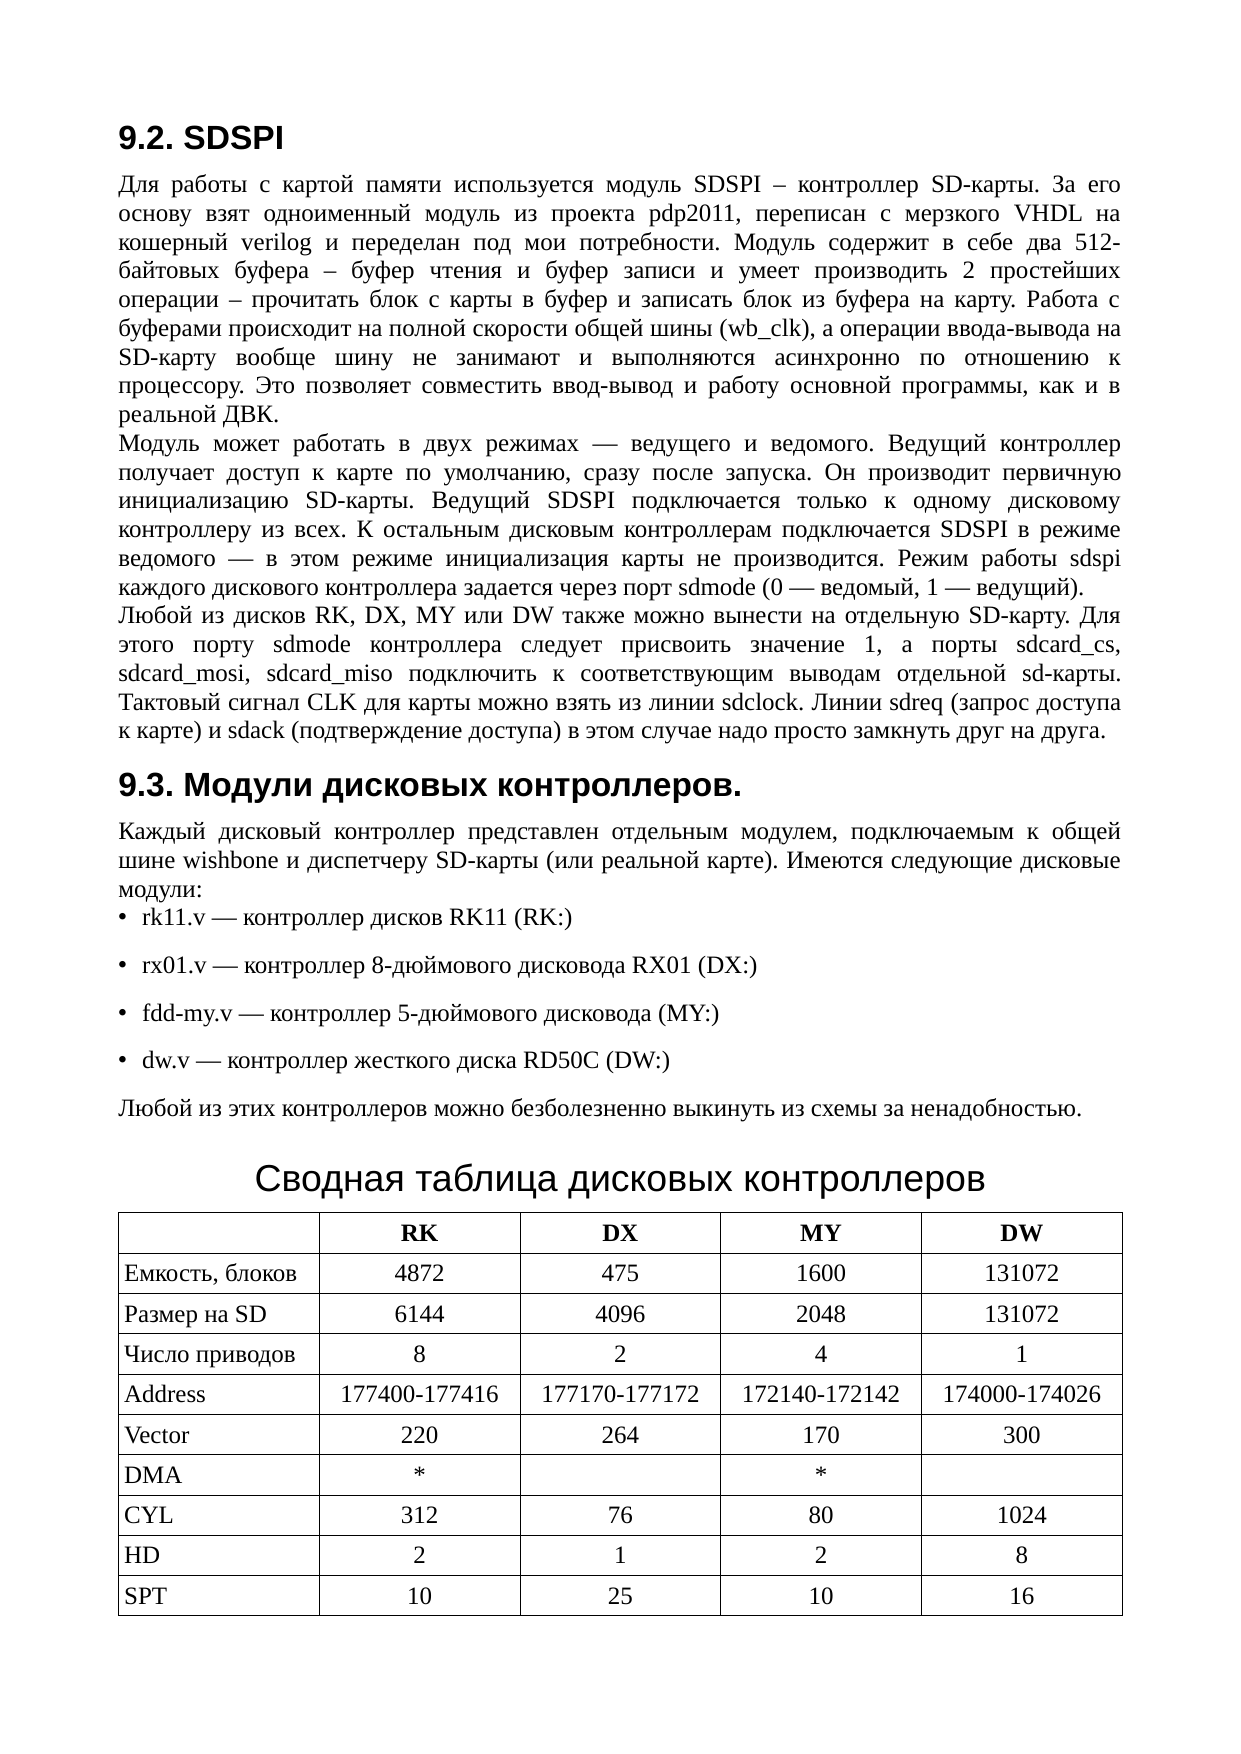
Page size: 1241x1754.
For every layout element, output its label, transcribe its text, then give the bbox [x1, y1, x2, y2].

table_cell 8 [320, 1334, 520, 1373]
table_cell 1 [521, 1536, 720, 1575]
table_cell 6144 [320, 1294, 520, 1333]
text Модуль может работать в двух режимах — ведущего и ведомого. Ведущий контроллер получает доступ к карте по умолчанию, сразу после запуска. Он производит первичную инициализацию SD-карты. Ведущий SDSPI подключается только к одному дисковому контроллеру из всех. К остальным дисковым контроллерам подключается SDSPI в режиме ведомого — в этом режиме инициализация карты не производится. Режим работы sdspi каждого дискового контроллера задается через порт sdmode (0 — ведомый, 1 — ведущий). [118, 428, 1122, 601]
table_cell 170 [721, 1415, 921, 1454]
table_cell 172140-172142 [721, 1375, 921, 1414]
table_cell 177170-177172 [521, 1375, 720, 1414]
table_cell Емкость, блоков [119, 1254, 319, 1293]
list rk11.v — контроллер дисков RK11 (RK:) [118, 902, 1122, 931]
table_cell 76 [521, 1496, 720, 1535]
table_cell 220 [320, 1415, 520, 1454]
table_cell 1600 [721, 1254, 921, 1293]
table_cell 16 [922, 1576, 1122, 1615]
list fdd-my.v — контроллер 5-дюймового дисковода (MY:) [118, 998, 1122, 1026]
table_cell [521, 1455, 720, 1494]
list rx01.v — контроллер 8-дюймового дисковода RX01 (DX:) [118, 950, 1122, 979]
table_cell 2048 [721, 1294, 921, 1333]
subtitle 9.3. Модули дисковых контроллеров. [118, 765, 1122, 804]
table_cell 300 [922, 1415, 1122, 1454]
table_cell * [320, 1455, 520, 1494]
table_cell 4096 [521, 1294, 720, 1333]
table_cell 312 [320, 1496, 520, 1535]
table_cell 174000-174026 [922, 1375, 1122, 1414]
list dw.v — контроллер жесткого диска RD50C (DW:) [118, 1045, 1122, 1074]
table_cell 131072 [922, 1254, 1122, 1293]
table_cell 4 [721, 1334, 921, 1373]
table_cell 10 [320, 1576, 520, 1615]
text Для работы с картой памяти используется модуль SDSPI – контроллер SD-карты. За его основу взят одноименный модуль из проекта pdp2011, переписан с мерзкого VHDL на кошерный verilog и переделан под мои потребности. Модуль содержит в себе два 512-байтовых буфера – буфер чтения и буфер записи и умеет производить 2 простейших операции – прочитать блок с карты в буфер и записать блок из буфера на карту. Работа с буферами происходит на полной скорости общей шины (wb_clk), а операции ввода-вывода на SD-карту вообще шину не занимают и выполняются асинхронно по отношению к процессору. Это позволяет совместить ввод-вывод и работу основной программы, как и в реальной ДВК. [118, 169, 1122, 428]
table_cell Число приводов [119, 1334, 319, 1373]
table_cell 10 [721, 1576, 921, 1615]
table_cell 4872 [320, 1254, 520, 1293]
table_cell Размер на SD [119, 1294, 319, 1333]
table_cell SPT [119, 1576, 319, 1615]
table_cell 1024 [922, 1496, 1122, 1535]
text Любой из этих контроллеров можно безболезненно выкинуть из схемы за ненадобностью. [118, 1093, 1122, 1122]
table_cell Address [119, 1375, 319, 1414]
subtitle 9.2. SDSPI [118, 118, 1122, 157]
table_header MY [721, 1213, 921, 1253]
table_header DX [521, 1213, 720, 1253]
table_cell 1 [922, 1334, 1122, 1373]
subtitle Сводная таблица дисковых контроллеров [118, 1157, 1122, 1200]
table_header RK [320, 1213, 520, 1253]
table_cell 80 [721, 1496, 921, 1535]
table_cell 2 [721, 1536, 921, 1575]
table_cell 131072 [922, 1294, 1122, 1333]
table_header [119, 1213, 319, 1253]
table_header DW [922, 1213, 1122, 1253]
table_cell DMA [119, 1455, 319, 1494]
table_cell 2 [521, 1334, 720, 1373]
table_cell 475 [521, 1254, 720, 1293]
table_cell 2 [320, 1536, 520, 1575]
text Любой из дисков RK, DX, MY или DW также можно вынести на отдельную SD-карту. Для этого порту sdmode контроллера следует присвоить значение 1, а порты sdcard_cs, sdcard_mosi, sdcard_miso подключить к соответствующим выводам отдельной sd-карты. Тактовый сигнал CLK для карты можно взять из линии sdclock. Линии sdreq (запрос доступа к карте) и sdack (подтверждение доступа) в этом случае надо просто замкнуть друг на друга. [118, 601, 1122, 744]
table_cell [922, 1455, 1122, 1494]
table_cell * [721, 1455, 921, 1494]
text Каждый дисковый контроллер представлен отдельным модулем, подключаемым к общей шине wishbone и диспетчеру SD-карты (или реальной карте). Имеются следующие дисковые модули: [118, 816, 1122, 902]
table_cell 264 [521, 1415, 720, 1454]
table_cell 25 [521, 1576, 720, 1615]
table_cell CYL [119, 1496, 319, 1535]
table_cell 177400-177416 [320, 1375, 520, 1414]
table_cell 8 [922, 1536, 1122, 1575]
table_cell Vector [119, 1415, 319, 1454]
table_cell HD [119, 1536, 319, 1575]
